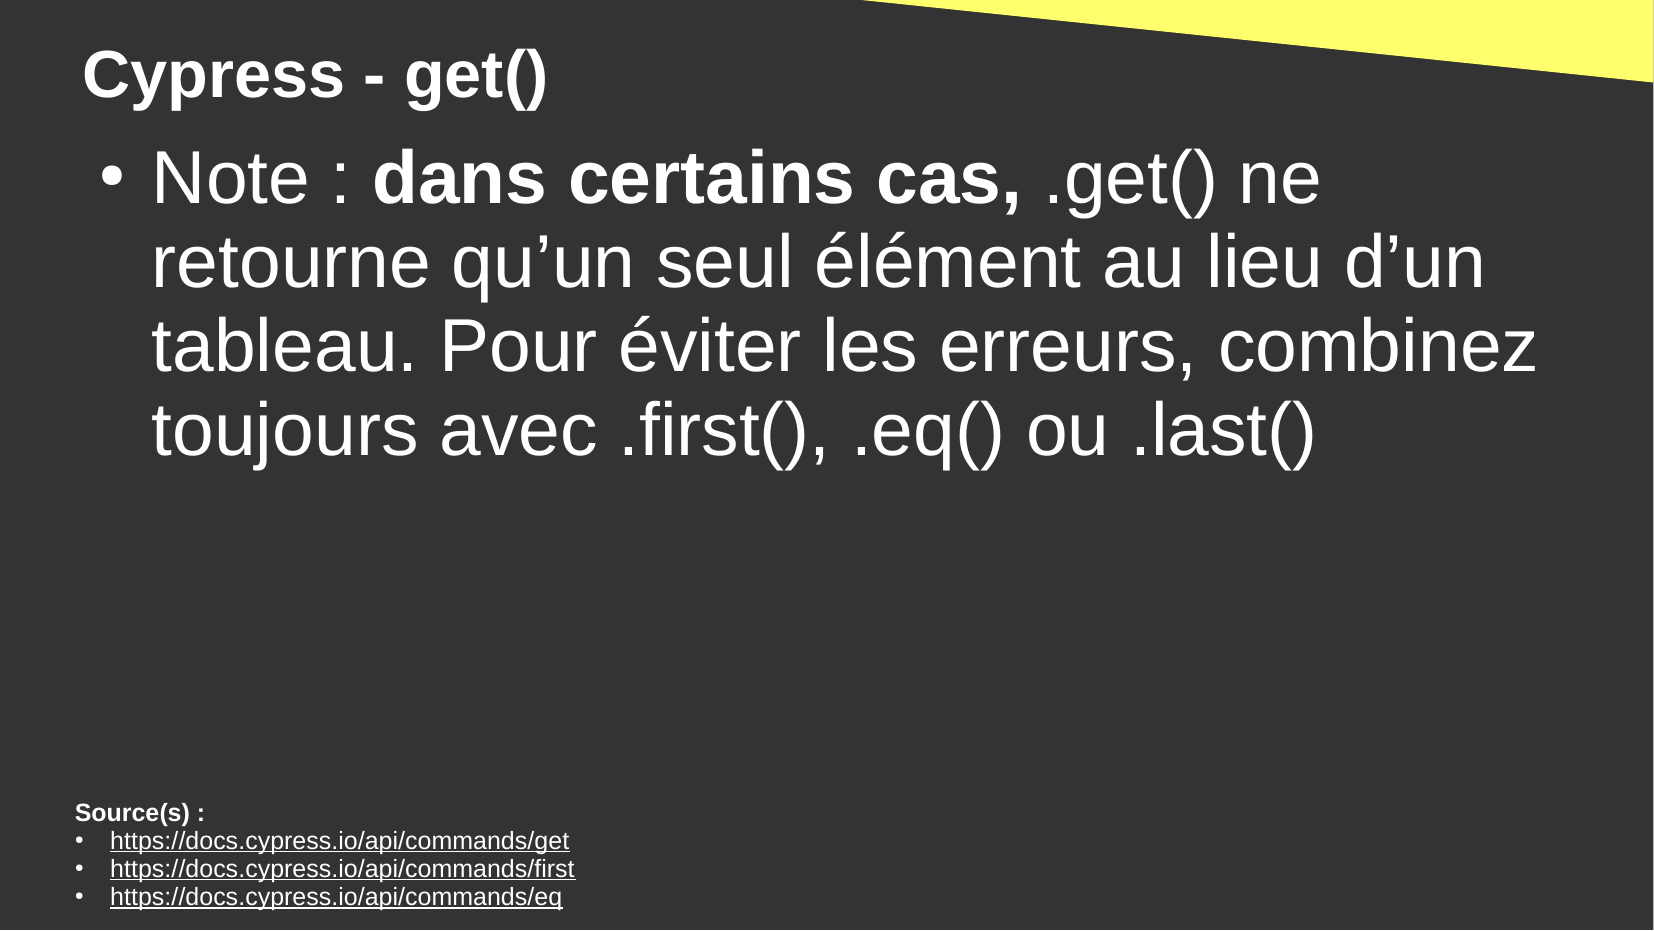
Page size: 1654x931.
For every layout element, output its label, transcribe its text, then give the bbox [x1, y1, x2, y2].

text_box [861, 0, 1654, 83]
list Note : dans certains cas, .get() ne retourne qu’un seul élément au lieu d’un tableau. Pour éviter les erreurs, combinez toujours avec .first(), .eq() ou .last() [80, 135, 1619, 709]
text_box Source(s) : https://docs.cypress.io/api/commands/get https://docs.cypress.io/api/commands/first https://docs.cypress.io/api/commands/eq [60, 791, 1546, 919]
title Cypress - get() [82, 37, 799, 114]
